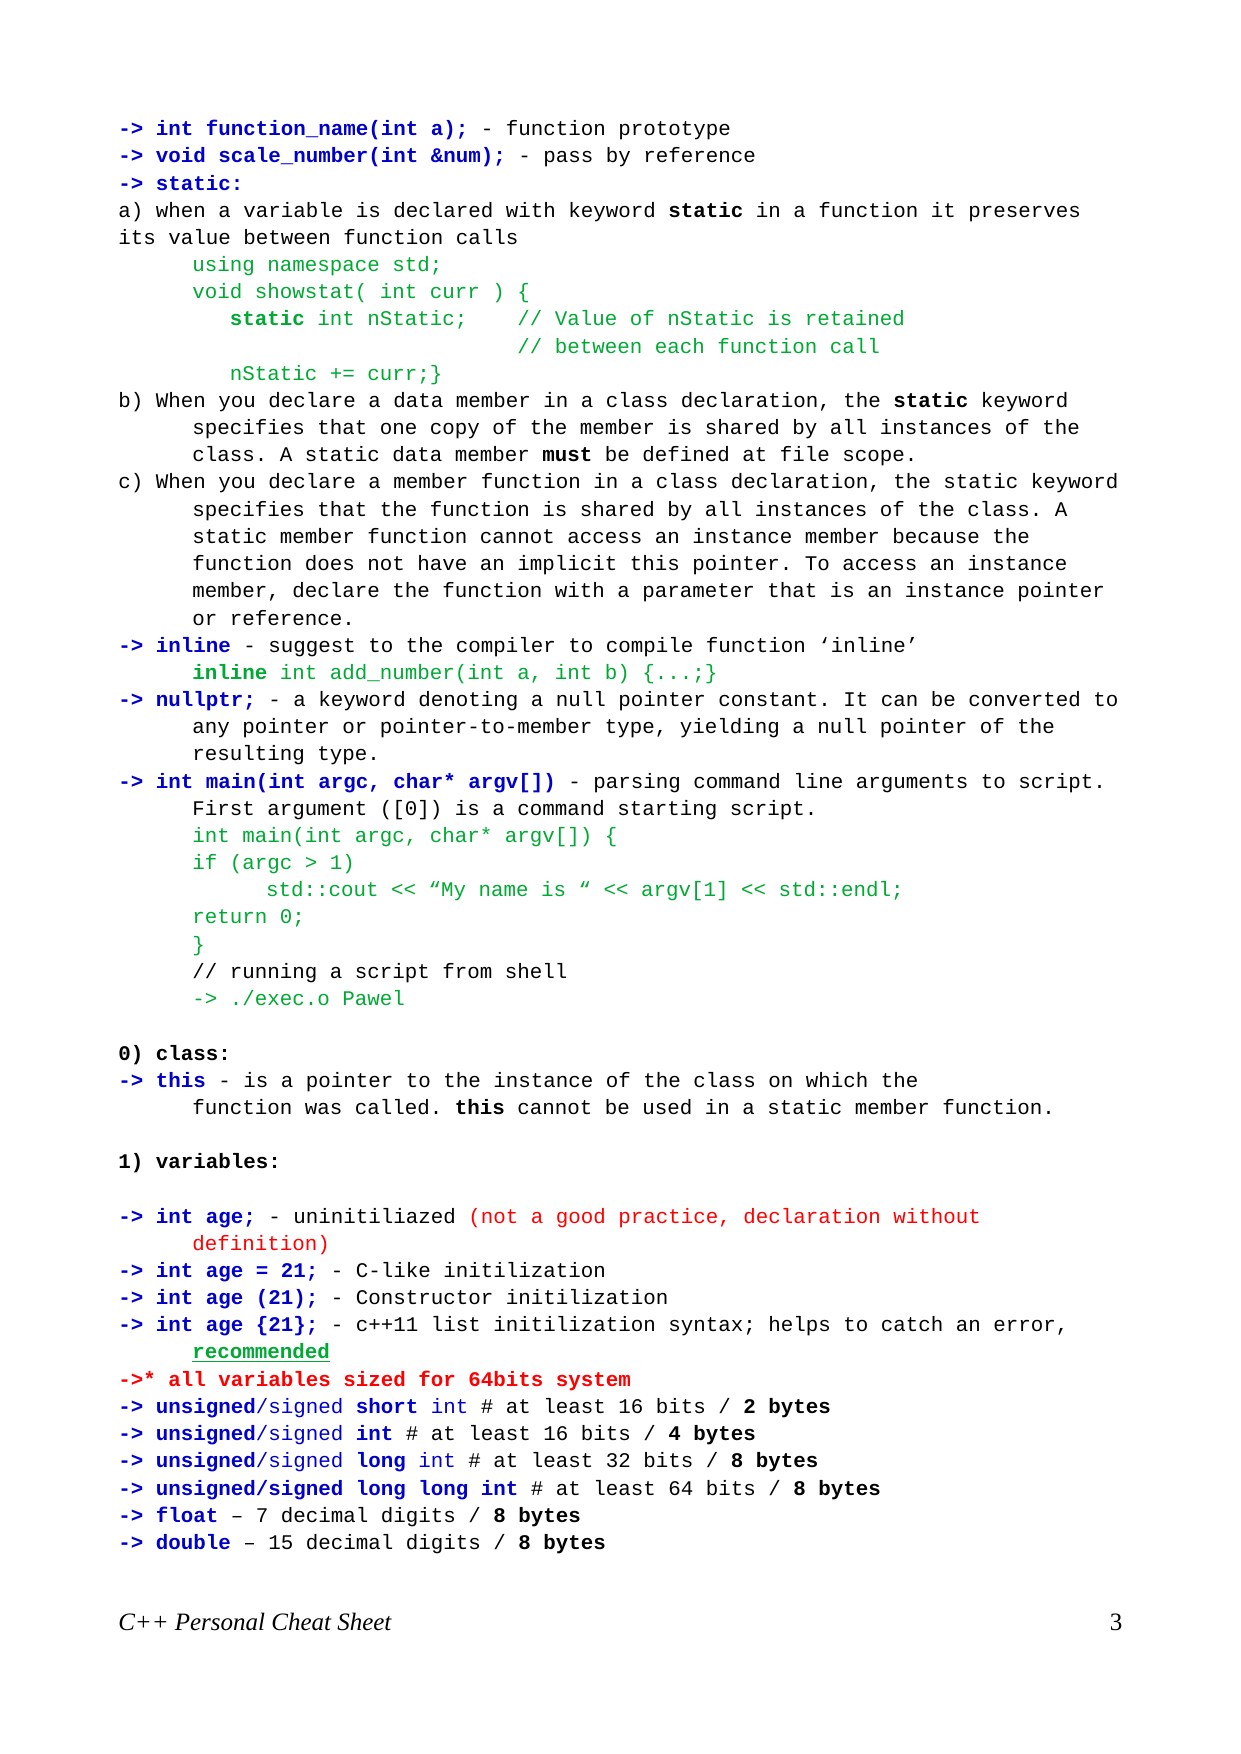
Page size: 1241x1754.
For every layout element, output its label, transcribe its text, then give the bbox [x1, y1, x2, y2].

text -> int age (21); - Constructor initilization [118, 1287, 1122, 1311]
text std::cout << “My name is “ << argv[1] << std::endl; [118, 879, 1122, 903]
text return 0; [118, 907, 1122, 930]
text ->* all variables sized for 64bits system [118, 1369, 1122, 1392]
text -> float – 7 decimal digits / 8 bytes [118, 1505, 1122, 1528]
text -> double – 15 decimal digits / 8 bytes [118, 1532, 1122, 1556]
text -> static: [118, 172, 1122, 196]
text -> void scale_number(int &num); - pass by reference [118, 145, 1122, 169]
text -> this - is a pointer to the instance of the class on which the [118, 1070, 1122, 1093]
text -> nullptr; - a keyword denoting a null pointer constant. It can be converted to any pointer or pointer-to-member type, yielding a null pointer of the resulting type. [118, 689, 1122, 767]
text c) When you declare a member function in a class declaration, the static keyword specifies that the function is shared by all instances of the class. A static member function cannot access an instance member because the function does not have an implicit this pointer. To access an instance member, declare the function with a parameter that is an instance pointer or reference. [118, 472, 1122, 631]
text // running a script from shell [118, 961, 1122, 984]
text -> unsigned/signed int # at least 16 bits / 4 bytes [118, 1423, 1122, 1447]
text a) when a variable is declared with keyword static in a function it preserves its value between function calls [118, 200, 1122, 251]
text -> unsigned/signed short int # at least 16 bits / 2 bytes [118, 1396, 1122, 1419]
text -> int age; - uninitiliazed (not a good practice, declaration without definition) [118, 1206, 1122, 1256]
text b) When you declare a data member in a class declaration, the static keyword specifies that one copy of the member is shared by all instances of the class. A static data member must be defined at file scope. [118, 390, 1122, 468]
text -> unsigned/signed long int # at least 32 bits / 8 bytes [118, 1450, 1122, 1474]
text static int nStatic; // Value of nStatic is retained [118, 308, 1122, 332]
text -> int age {21}; - c++11 list initilization syntax; helps to catch an error, recommended [118, 1314, 1122, 1365]
text nStatic += curr;} [118, 363, 1122, 386]
text } [118, 934, 1122, 957]
text int main(int argc, char* argv[]) { [118, 825, 1122, 849]
text -> inline - suggest to the compiler to compile function ‘inline’ [118, 635, 1122, 658]
text -> unsigned/signed long long int # at least 64 bits / 8 bytes [118, 1477, 1122, 1501]
text -> int age = 21; - C-like initilization [118, 1260, 1122, 1284]
text function was called. this cannot be used in a static member function. [118, 1097, 1122, 1121]
text void showstat( int curr ) { [118, 281, 1122, 305]
text // between each function call [118, 336, 1122, 359]
text -> ./exec.o Pawel [118, 988, 1122, 1012]
text -> int function_name(int a); - function prototype [118, 118, 1122, 142]
text 1) variables: [118, 1151, 1122, 1175]
text if (argc > 1) [118, 852, 1122, 876]
text inline int add_number(int a, int b) {...;} [118, 662, 1122, 686]
text 0) class: [118, 1042, 1122, 1066]
text using namespace std; [118, 254, 1122, 278]
text -> int main(int argc, char* argv[]) - parsing command line arguments to script. First argument ([0]) is a command starting script. [118, 771, 1122, 821]
